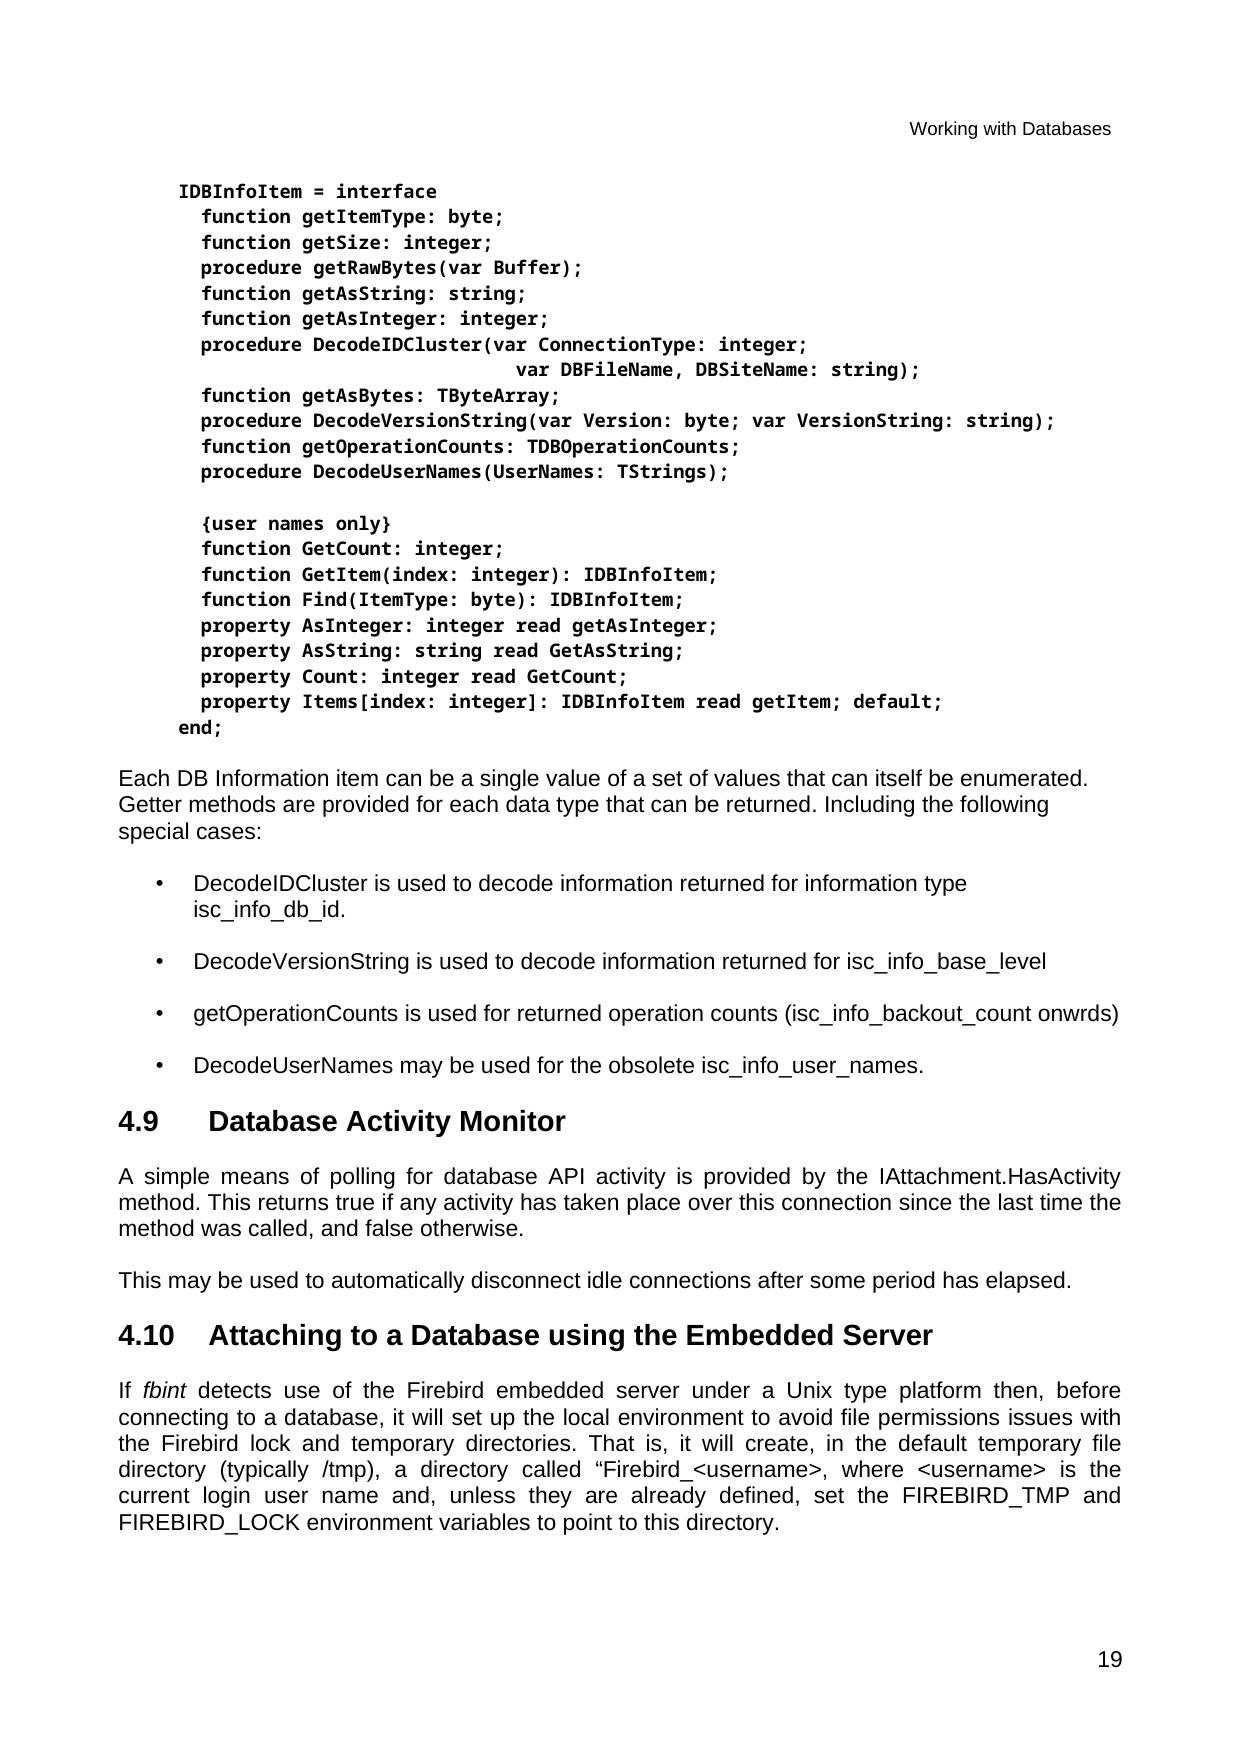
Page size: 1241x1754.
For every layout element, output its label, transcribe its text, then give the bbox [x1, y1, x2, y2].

text var DBFileName, DBSiteName: string); [156, 357, 1122, 382]
text function getSize: integer; [156, 229, 1122, 255]
text {user names only} [156, 510, 1122, 535]
list DecodeIDCluster is used to decode information returned for information type isc_info_db_id. [156, 870, 1122, 922]
text This may be used to automatically disconnect idle connections after some period has elapsed. [118, 1267, 1122, 1293]
text Each DB Information item can be a single value of a set of values that can itself be enumerated. Getter methods are provided for each data type that can be returned. Including the following special cases: [118, 765, 1122, 844]
list DecodeVersionString is used to decode information returned for isc_info_base_level [156, 948, 1122, 974]
text procedure DecodeUserNames(UserNames: TStrings); [156, 459, 1122, 484]
subtitle Attaching to a Database using the Embedded Server [118, 1318, 1122, 1352]
text function getAsBytes: TByteArray; [156, 382, 1122, 408]
text function getAsInteger: integer; [156, 306, 1122, 331]
text end; [156, 714, 1122, 739]
list DecodeUserNames may be used for the obsolete isc_info_user_names. [156, 1052, 1122, 1078]
text property Count: integer read GetCount; [156, 663, 1122, 688]
text If fbint detects use of the Firebird embedded server under a Unix type platform then, before connecting to a database, it will set up the local environment to avoid file permissions issues with the Firebird lock and temporary directories. That is, it will create, in the default temporary file directory (typically /tmp), a directory called “Firebird_<username>, where <username> is the current login user name and, unless they are already defined, set the FIREBIRD_TMP and FIREBIRD_LOCK environment variables to point to this directory. [118, 1377, 1122, 1535]
text procedure getRawBytes(var Buffer); [156, 255, 1122, 280]
text IDBInfoItem = interface [156, 178, 1122, 204]
subtitle Database Activity Monitor [118, 1103, 1122, 1137]
text function GetCount: integer; [156, 535, 1122, 561]
text property AsString: string read GetAsString; [156, 637, 1122, 663]
list getOperationCounts is used for returned operation counts (isc_info_backout_count onwrds) [156, 1000, 1122, 1026]
text property Items[index: integer]: IDBInfoItem read getItem; default; [156, 688, 1122, 714]
text function GetItem(index: integer): IDBInfoItem; [156, 561, 1122, 586]
text procedure DecodeIDCluster(var ConnectionType: integer; [156, 331, 1122, 357]
text property AsInteger: integer read getAsInteger; [156, 612, 1122, 637]
text function getOperationCounts: TDBOperationCounts; [156, 433, 1122, 459]
text A simple means of polling for database API activity is provided by the IAttachment.HasActivity method. This returns true if any activity has taken place over this connection since the last time the method was called, and false otherwise. [118, 1163, 1122, 1242]
text function Find(ItemType: byte): IDBInfoItem; [156, 586, 1122, 612]
text function getAsString: string; [156, 280, 1122, 306]
text function getItemType: byte; [156, 204, 1122, 229]
text procedure DecodeVersionString(var Version: byte; var VersionString: string); [156, 408, 1122, 433]
